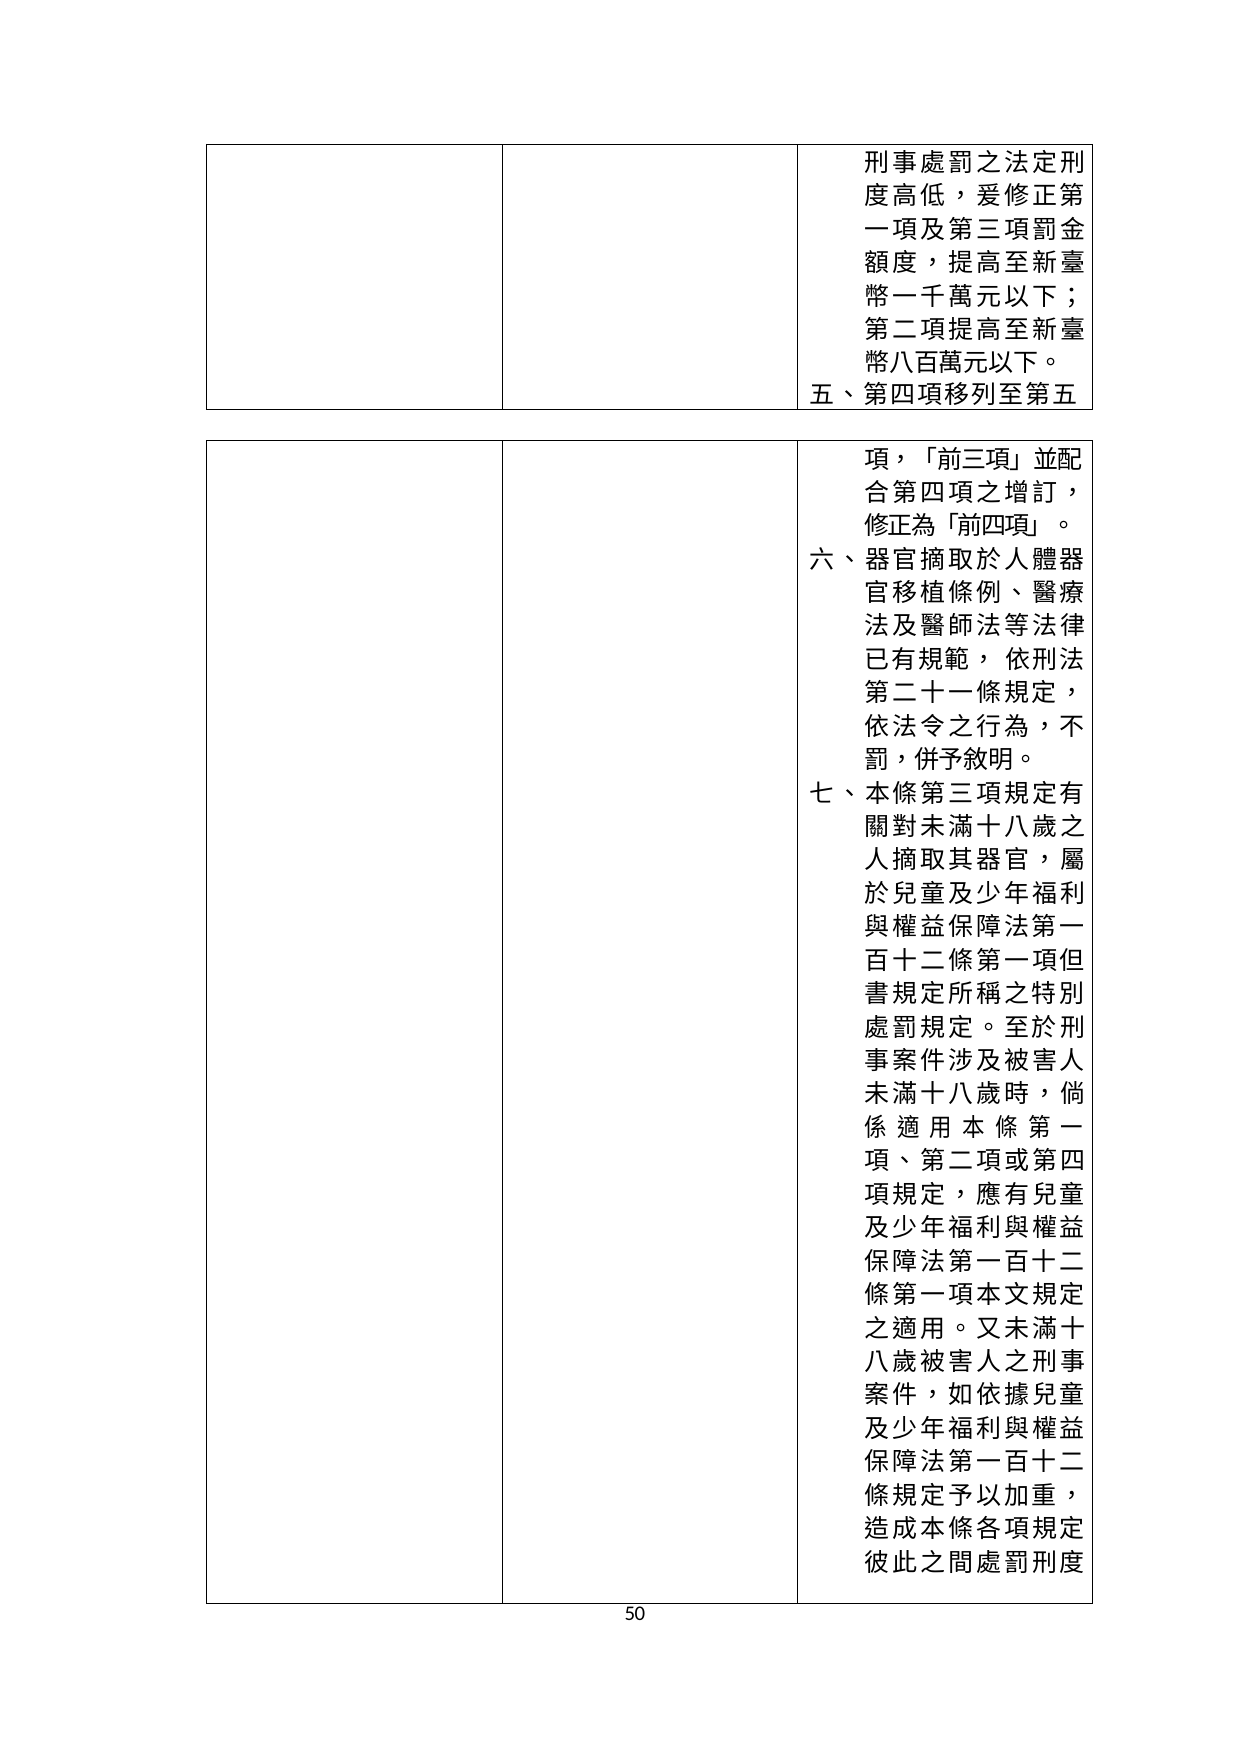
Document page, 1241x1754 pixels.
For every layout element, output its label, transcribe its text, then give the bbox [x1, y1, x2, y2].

table_header [207, 441, 502, 1602]
table_header 刑事處罰之法定刑度高低，爰修正第一項及第三項罰金額度，提高至新臺幣一千萬元以下；第二項提高至新臺幣八百萬元以下。 五、第四項移列至第五 [798, 145, 1092, 409]
table_header 項，「前三項」並配合第四項之增訂， 修正為「前四項」。 六、器官摘取於人體器官移植條例、醫療法及醫師法等法律已有規範， 依刑法第二十一條規定， 依法令之行為，不罰，併予敘明。 七、本條第三項規定有關對未滿十八歲之人摘取其器官，屬於兒童及少年福利與權益保障法第一百十二條第一項但書規定所稱之特別處罰規定。至於刑事案件涉及被害人未滿十八歲時，倘係 適 用 本 條 第 一項、第二項或第四項規定，應有兒童及少年福利與權益保障法第一百十二條第一項本文規定之適用。又未滿十八歲被害人之刑事案件，如依據兒童及少年福利與權益保障法第一百十二條規定予以加重， 造成本條各項規定彼此之間處罰刑度 [798, 441, 1092, 1602]
table_header [207, 145, 502, 409]
table_header [503, 441, 797, 1602]
table_header [503, 145, 797, 409]
